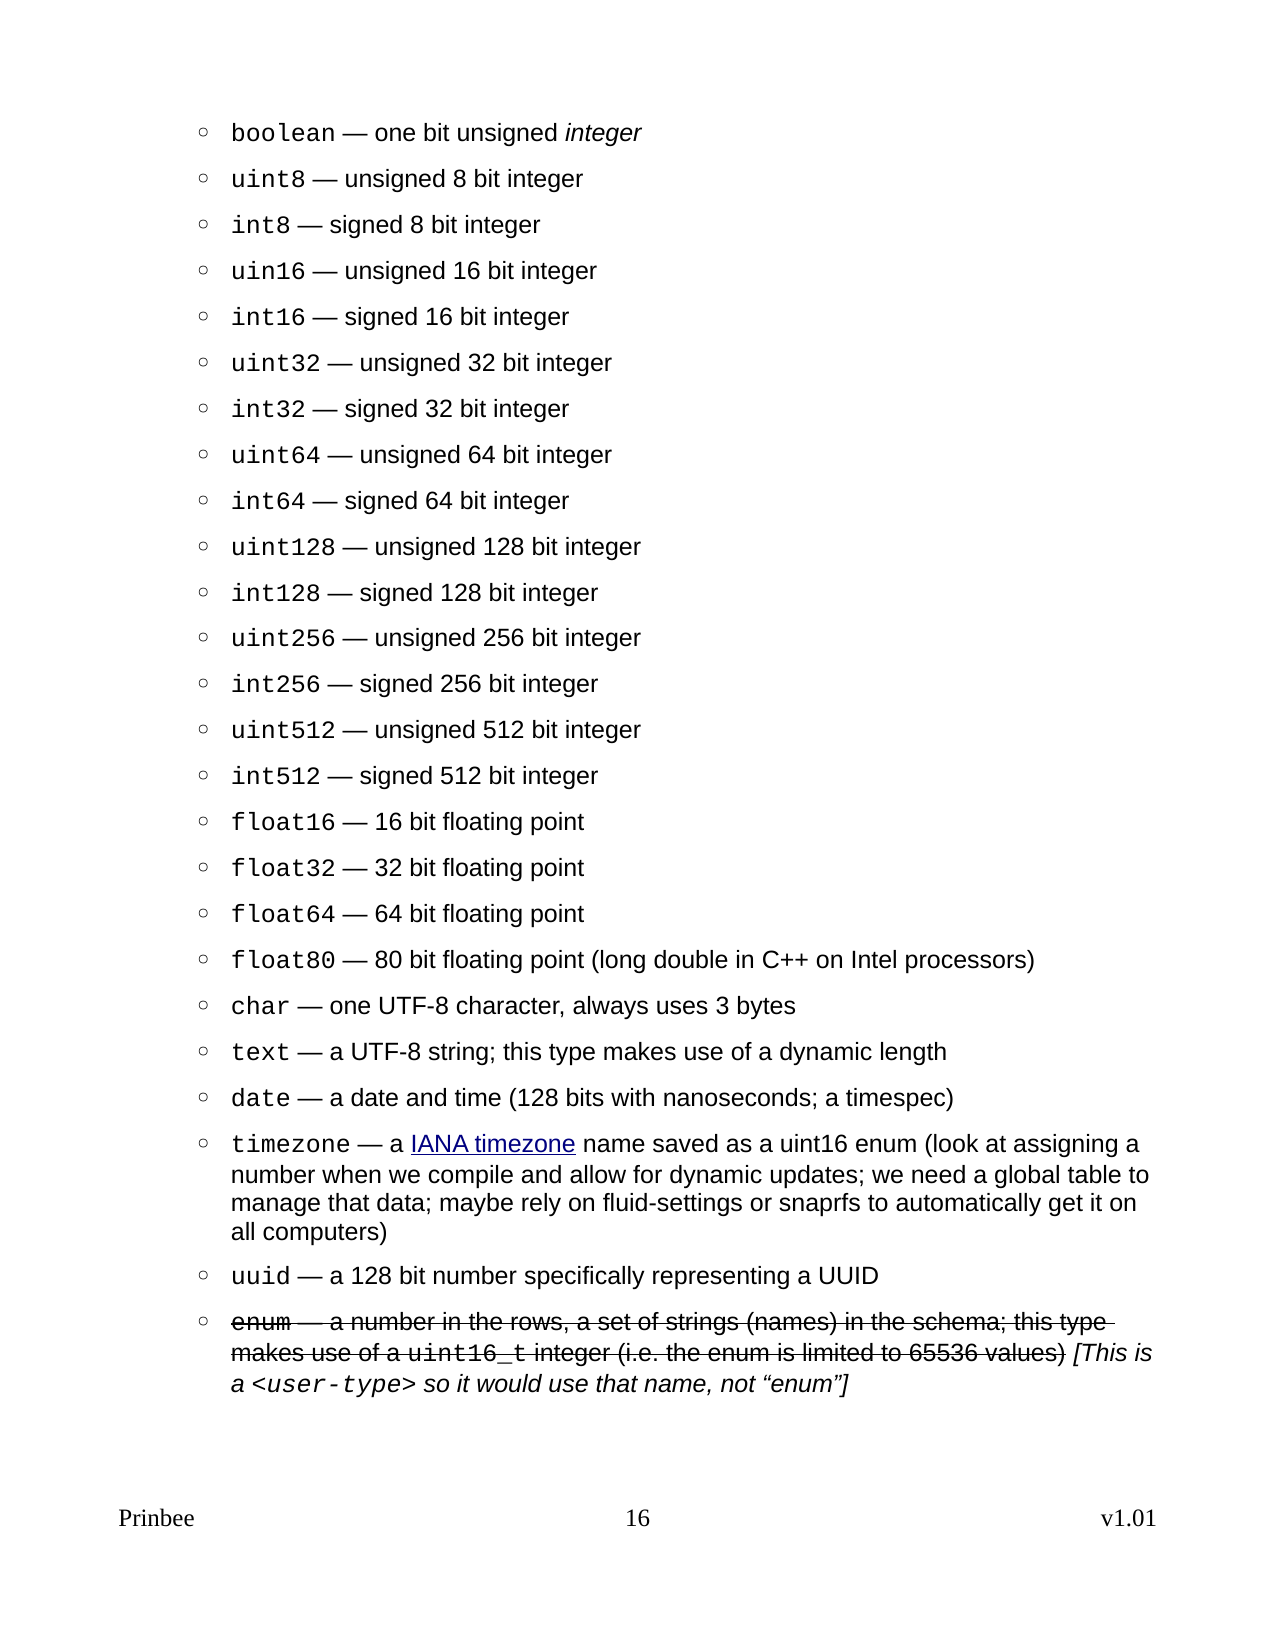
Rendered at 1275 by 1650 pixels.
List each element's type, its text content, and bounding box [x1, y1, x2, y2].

list uint128 — unsigned 128 bit integer [193, 532, 1157, 562]
list float32 — 32 bit floating point [193, 853, 1157, 884]
list float80 — 80 bit floating point (long double in C++ on Intel processors) [193, 945, 1157, 976]
list int256 — signed 256 bit integer [193, 669, 1157, 700]
list uint64 — unsigned 64 bit integer [193, 440, 1157, 471]
list int512 — signed 512 bit integer [193, 761, 1157, 792]
list int64 — signed 64 bit integer [193, 486, 1157, 517]
list boolean — one bit unsigned integer [193, 118, 1157, 149]
list int32 — signed 32 bit integer [193, 394, 1157, 425]
list int16 — signed 16 bit integer [193, 302, 1157, 333]
list date — a date and time (128 bits with nanoseconds; a timespec) [193, 1083, 1157, 1114]
list uint32 — unsigned 32 bit integer [193, 348, 1157, 379]
list float64 — 64 bit floating point [193, 899, 1157, 930]
list timezone — a IANA timezone name saved as a uint16 enum (look at assigning a number when we compile and allow for dynamic updates; we need a global table to manage that data; maybe rely on fluid-settings or snaprfs to automatically get it on all computers) [193, 1129, 1157, 1246]
list uint512 — unsigned 512 bit integer [193, 715, 1157, 746]
list uuid — a 128 bit number specifically representing a UUID [193, 1261, 1157, 1292]
list uint8 — unsigned 8 bit integer [193, 164, 1157, 195]
list float16 — 16 bit floating point [193, 807, 1157, 838]
list text — a UTF-8 string; this type makes use of a dynamic length [193, 1037, 1157, 1068]
list int128 — signed 128 bit integer [193, 577, 1157, 608]
list uint256 — unsigned 256 bit integer [193, 623, 1157, 654]
list int8 — signed 8 bit integer [193, 210, 1157, 241]
list uin16 — unsigned 16 bit integer [193, 256, 1157, 287]
list enum — a number in the rows, a set of strings (names) in the schema; this type makes use of a uint16_t integer (i.e. the enum is limited to 65536 values) [This is a <user-type> so it would use that name, not “enum”] [193, 1307, 1157, 1400]
list char — one UTF-8 character, always uses 3 bytes [193, 991, 1157, 1022]
